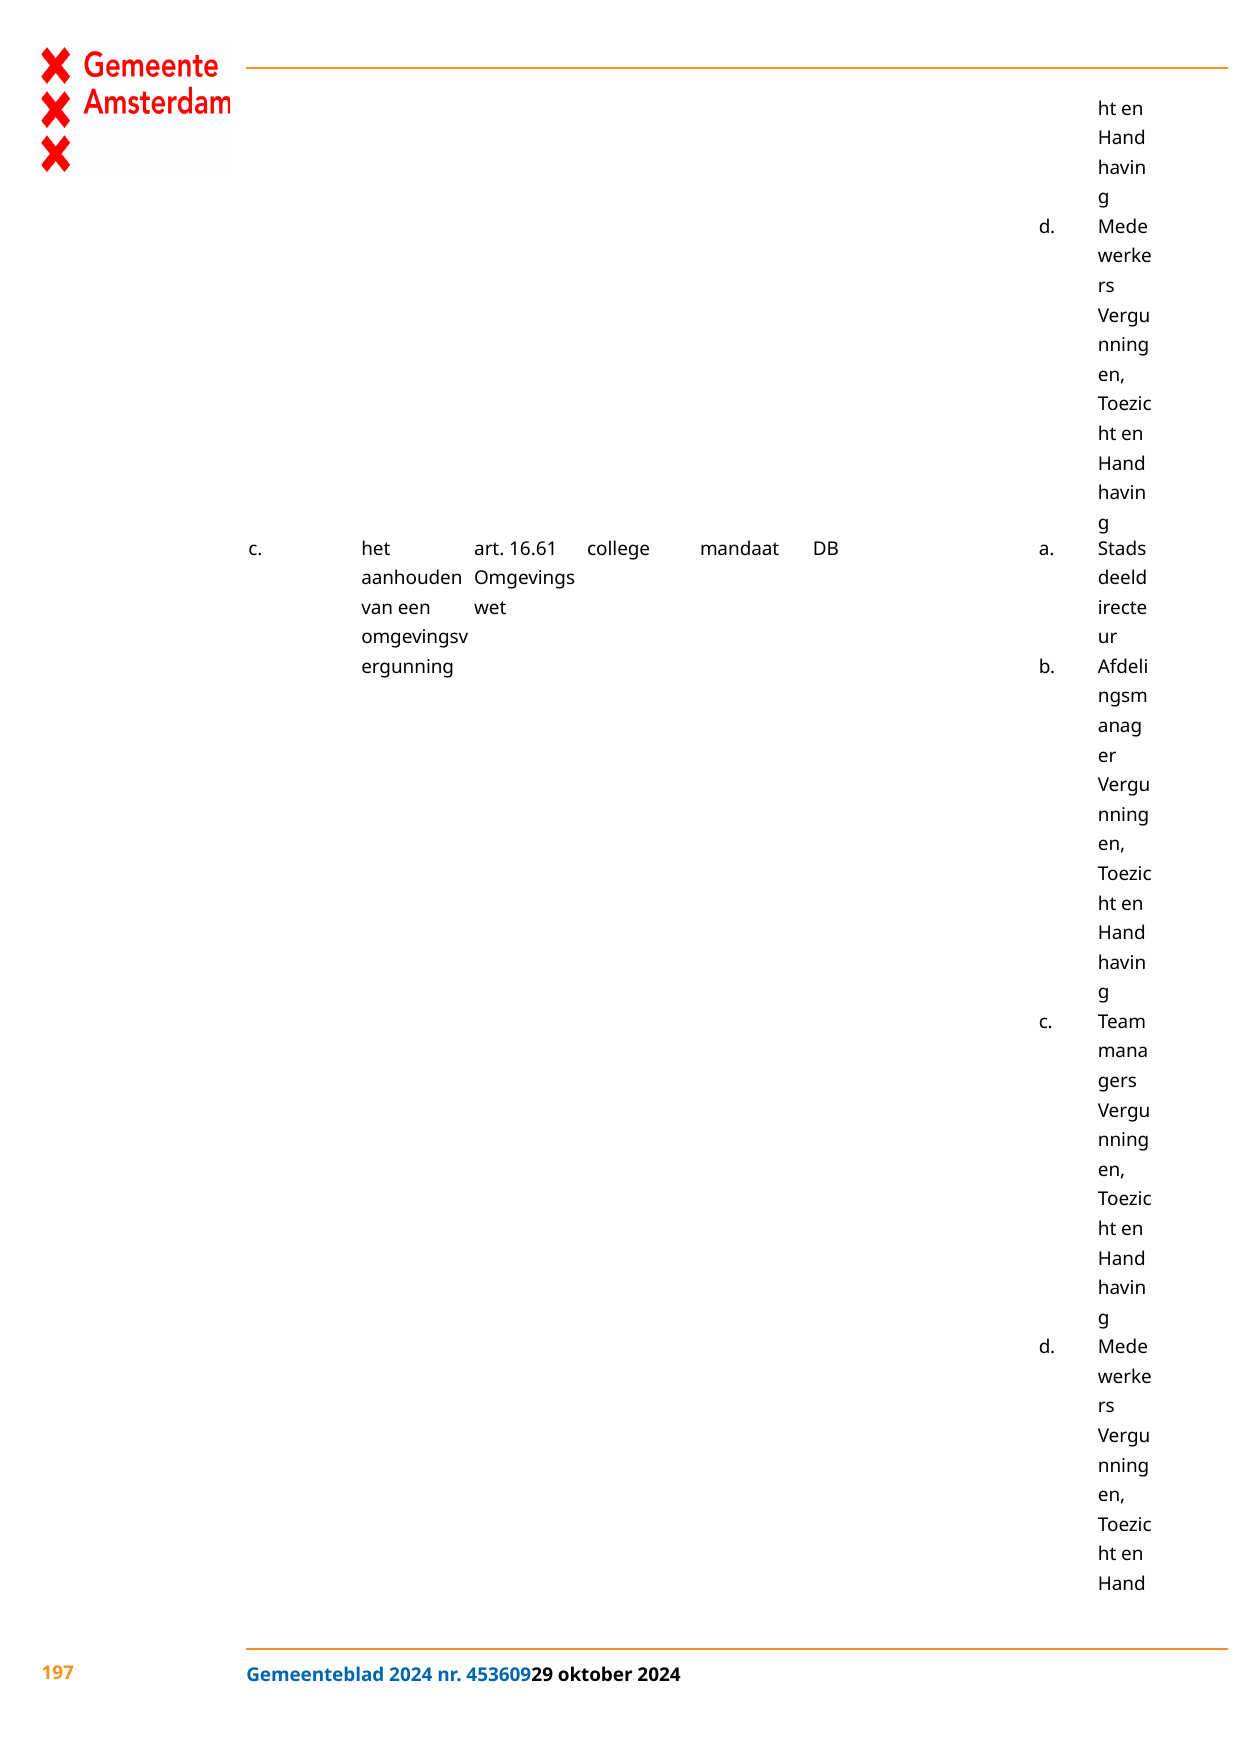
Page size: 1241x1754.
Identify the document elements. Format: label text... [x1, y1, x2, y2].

table_cell [926, 95, 1038, 535]
table_cell Stadsdeeldirecteur Afdelingsmanager Vergunningen, Toezicht en Handhaving Teammanagers Vergunningen, Toezicht en Handhaving Medewerkers Vergunningen, Toezicht en Hand [1039, 535, 1152, 1596]
table_cell c. [248, 535, 361, 1596]
table_cell ht en Handhaving Medewerkers Vergunningen, Toezicht en Handhaving [1039, 95, 1152, 535]
table_cell [587, 95, 700, 535]
table_cell DB [813, 535, 926, 1596]
table_cell [474, 95, 587, 535]
table_cell [700, 95, 813, 535]
table_cell [926, 535, 1038, 1596]
table_cell mandaat [700, 535, 813, 1596]
table_cell college [587, 535, 700, 1596]
table_cell art. 16.61 Omgevingswet [474, 535, 587, 1596]
table_cell [248, 95, 361, 535]
table_cell [361, 95, 474, 535]
table_cell [813, 95, 926, 535]
picture [41, 47, 231, 172]
table_cell het aanhouden van een omgevingsvergunning [361, 535, 474, 1596]
